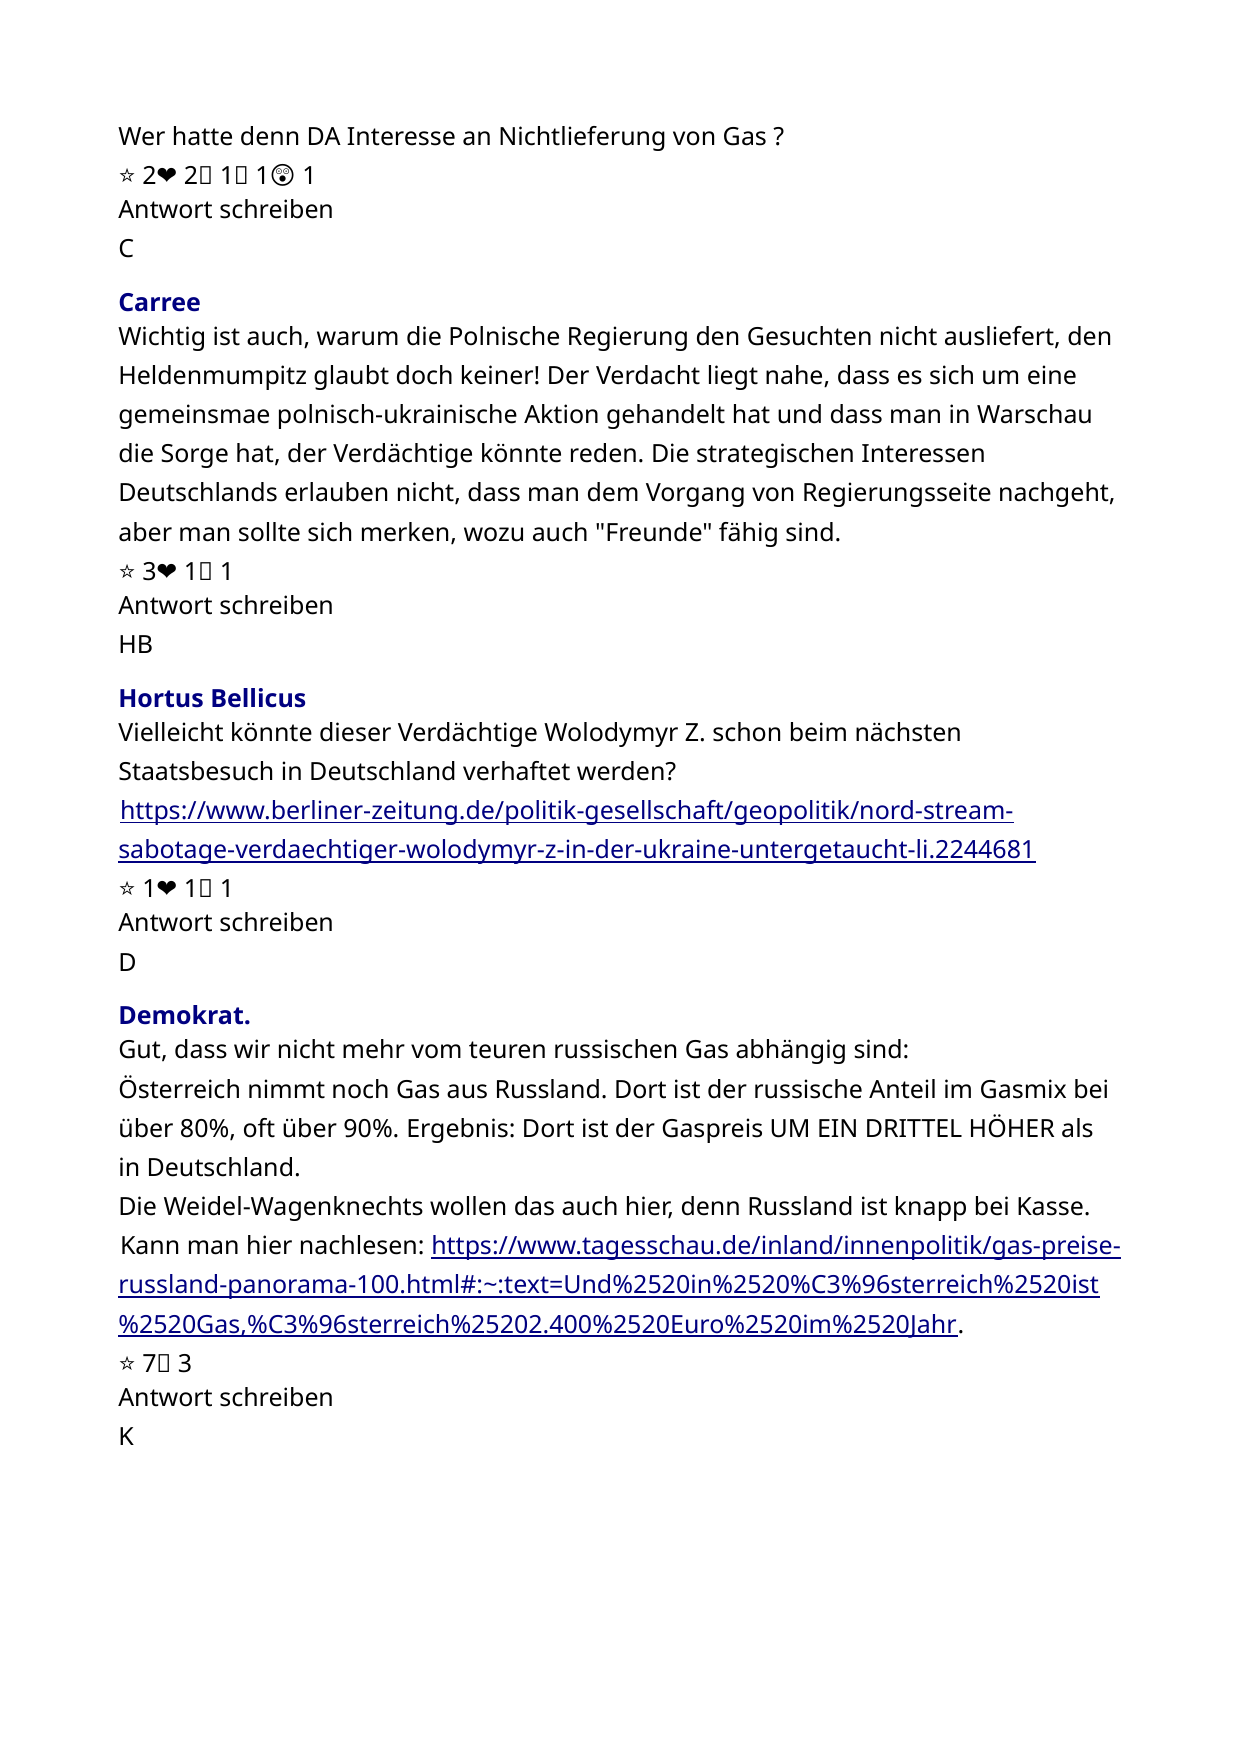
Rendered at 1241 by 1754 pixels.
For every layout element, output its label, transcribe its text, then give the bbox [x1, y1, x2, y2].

text K [118, 1419, 1122, 1453]
subtitle Hortus Bellicus [118, 680, 1122, 714]
text Vielleicht könnte dieser Verdächtige Wolodymyr Z. schon beim nächsten Staatsbesuch in Deutschland verhaftet werden? [118, 714, 1122, 788]
text ⭐️ 7🤨 3 [118, 1345, 1122, 1379]
text ⭐️ 1❤️ 1🤨 1 [118, 871, 1122, 905]
text Antwort schreiben [118, 905, 1122, 939]
text Antwort schreiben [118, 587, 1122, 621]
text Antwort schreiben [118, 1379, 1122, 1413]
subtitle Demokrat. [118, 998, 1122, 1032]
text Gut, dass wir nicht mehr vom teuren russischen Gas abhängig sind: [118, 1032, 1122, 1066]
text HB [118, 627, 1122, 661]
text Wer hatte denn DA Interesse an Nichtlieferung von Gas ? [118, 118, 1122, 152]
text https://www.berliner-zeitung.de/politik-gesellschaft/geopolitik/nord-stream-sabotage-verdaechtiger-wolodymyr-z-in-der-ukraine-untergetaucht-li.2244681 [118, 793, 1122, 866]
text ⭐️ 3❤️ 1🤨 1 [118, 553, 1122, 587]
text Österreich nimmt noch Gas aus Russland. Dort ist der russische Anteil im Gasmix bei über 80%, oft über 90%. Ergebnis: Dort ist der Gaspreis UM EIN DRITTEL HÖHER als in Deutschland. [118, 1071, 1122, 1184]
text Die Weidel-Wagenknechts wollen das auch hier, denn Russland ist knapp bei Kasse. [118, 1189, 1122, 1223]
text D [118, 944, 1122, 978]
text ⭐️ 2❤️ 2🙁 1🤨 1😲 1 [118, 157, 1122, 191]
text C [118, 231, 1122, 264]
text Antwort schreiben [118, 191, 1122, 225]
subtitle Carree [118, 284, 1122, 318]
text Kann man hier nachlesen: https://www.tagesschau.de/inland/innenpolitik/gas-preise-russland-panorama-100.html#:~:text=Und%2520in%2520%C3%96sterreich%2520ist%2520Gas,%C3%96sterreich%25202.400%2520Euro%2520im%2520Jahr. [118, 1228, 1122, 1340]
text Wichtig ist auch, warum die Polnische Regierung den Gesuchten nicht ausliefert, den Heldenmumpitz glaubt doch keiner! Der Verdacht liegt nahe, dass es sich um eine gemeinsmae polnisch-ukrainische Aktion gehandelt hat und dass man in Warschau die Sorge hat, der Verdächtige könnte reden. Die strategischen Interessen Deutschlands erlauben nicht, dass man dem Vorgang von Regierungsseite nachgeht, aber man sollte sich merken, wozu auch "Freunde" fähig sind. [118, 318, 1122, 548]
